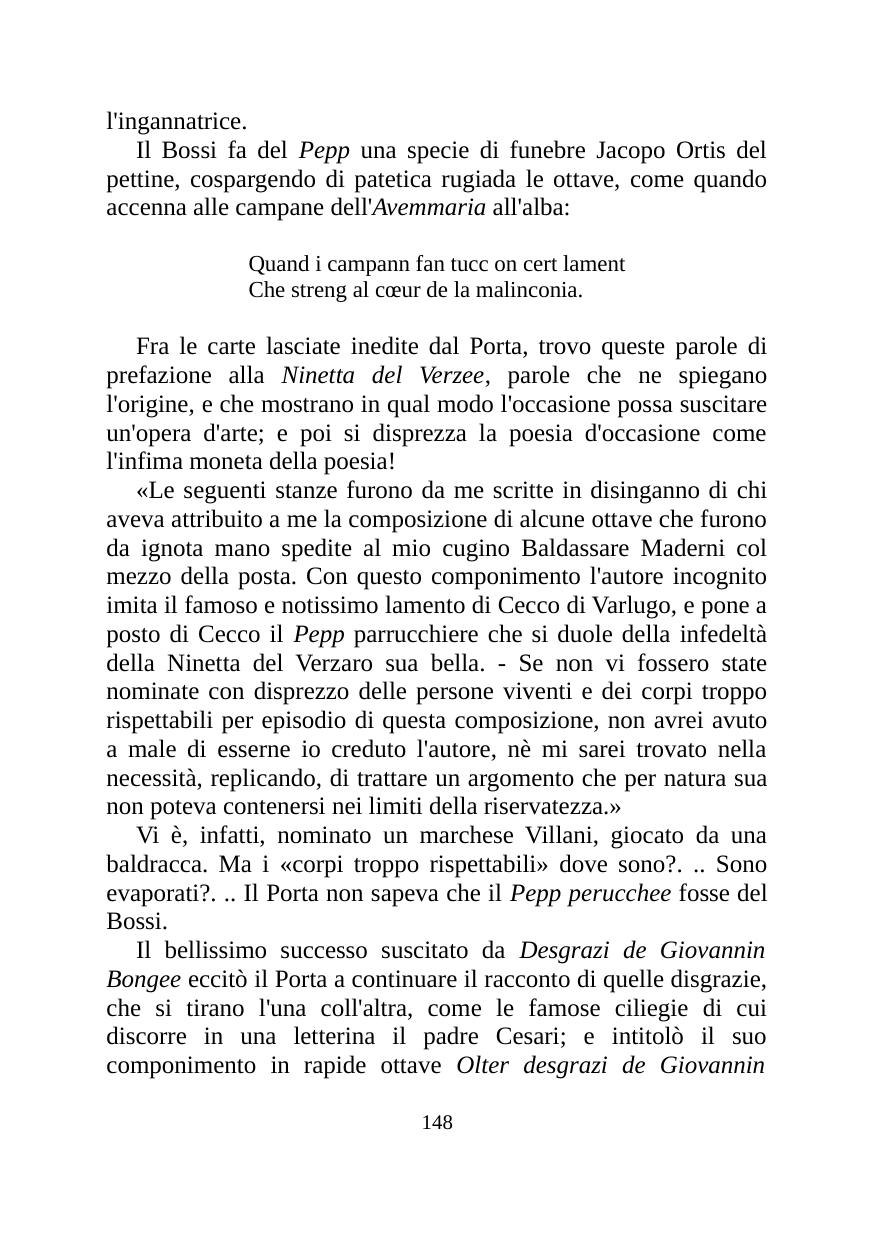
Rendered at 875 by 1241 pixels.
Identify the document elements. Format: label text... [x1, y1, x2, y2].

text Il bellissimo successo suscitato da Desgrazi de Giovannin Bongee eccitò il Porta a continuare il racconto di quelle disgrazie, che si tirano l'una coll'altra, come le famose ciliegie di cui discorre in una letterina il padre Cesari; e intitolò il suo componimento in rapide ottave Olter desgrazi de Giovannin [106, 935, 768, 1079]
text Il Bossi fa del Pepp una specie di funebre Jacopo Ortis del pettine, cospargendo di patetica rugiada le ottave, come quando accenna alle campane dell'Avemmaria all'alba: [106, 135, 768, 221]
text Vi è, infatti, nominato un marchese Villani, giocato da una baldracca. Ma i «corpi troppo rispettabili» dove sono?. .. Sono evaporati?. .. Il Porta non sapeva che il Pepp perucchee fosse del Bossi. [106, 820, 768, 935]
text Che streng al cœur de la malinconia. [219, 276, 768, 303]
text «Le seguenti stanze furono da me scritte in disinganno di chi aveva attribuito a me la composizione di alcune ottave che furono da ignota mano spedite al mio cugino Baldassare Maderni col mezzo della posta. Con questo componimento l'autore incognito imita il famoso e notissimo lamento di Cecco di Varlugo, e pone a posto di Cecco il Pepp parrucchiere che si duole della infedeltà della Ninetta del Verzaro sua bella. - Se non vi fossero state nominate con disprezzo delle persone viventi e dei corpi troppo rispettabili per episodio di questa composizione, non avrei avuto a male di esserne io creduto l'autore, nè mi sarei trovato nella necessità, replicando, di trattare un argomento che per natura sua non poteva contenersi nei limiti della riservatezza.» [106, 475, 768, 820]
text Quand i campann fan tucc on cert lament [219, 250, 768, 276]
text Fra le carte lasciate inedite dal Porta, trovo queste parole di prefazione alla Ninetta del Verzee, parole che ne spiegano l'origine, e che mostrano in qual modo l'occasione possa suscitare un'opera d'arte; e poi si disprezza la poesia d'occasione come l'infima moneta della poesia! [106, 331, 768, 475]
text l'ingannatrice. [106, 106, 768, 135]
